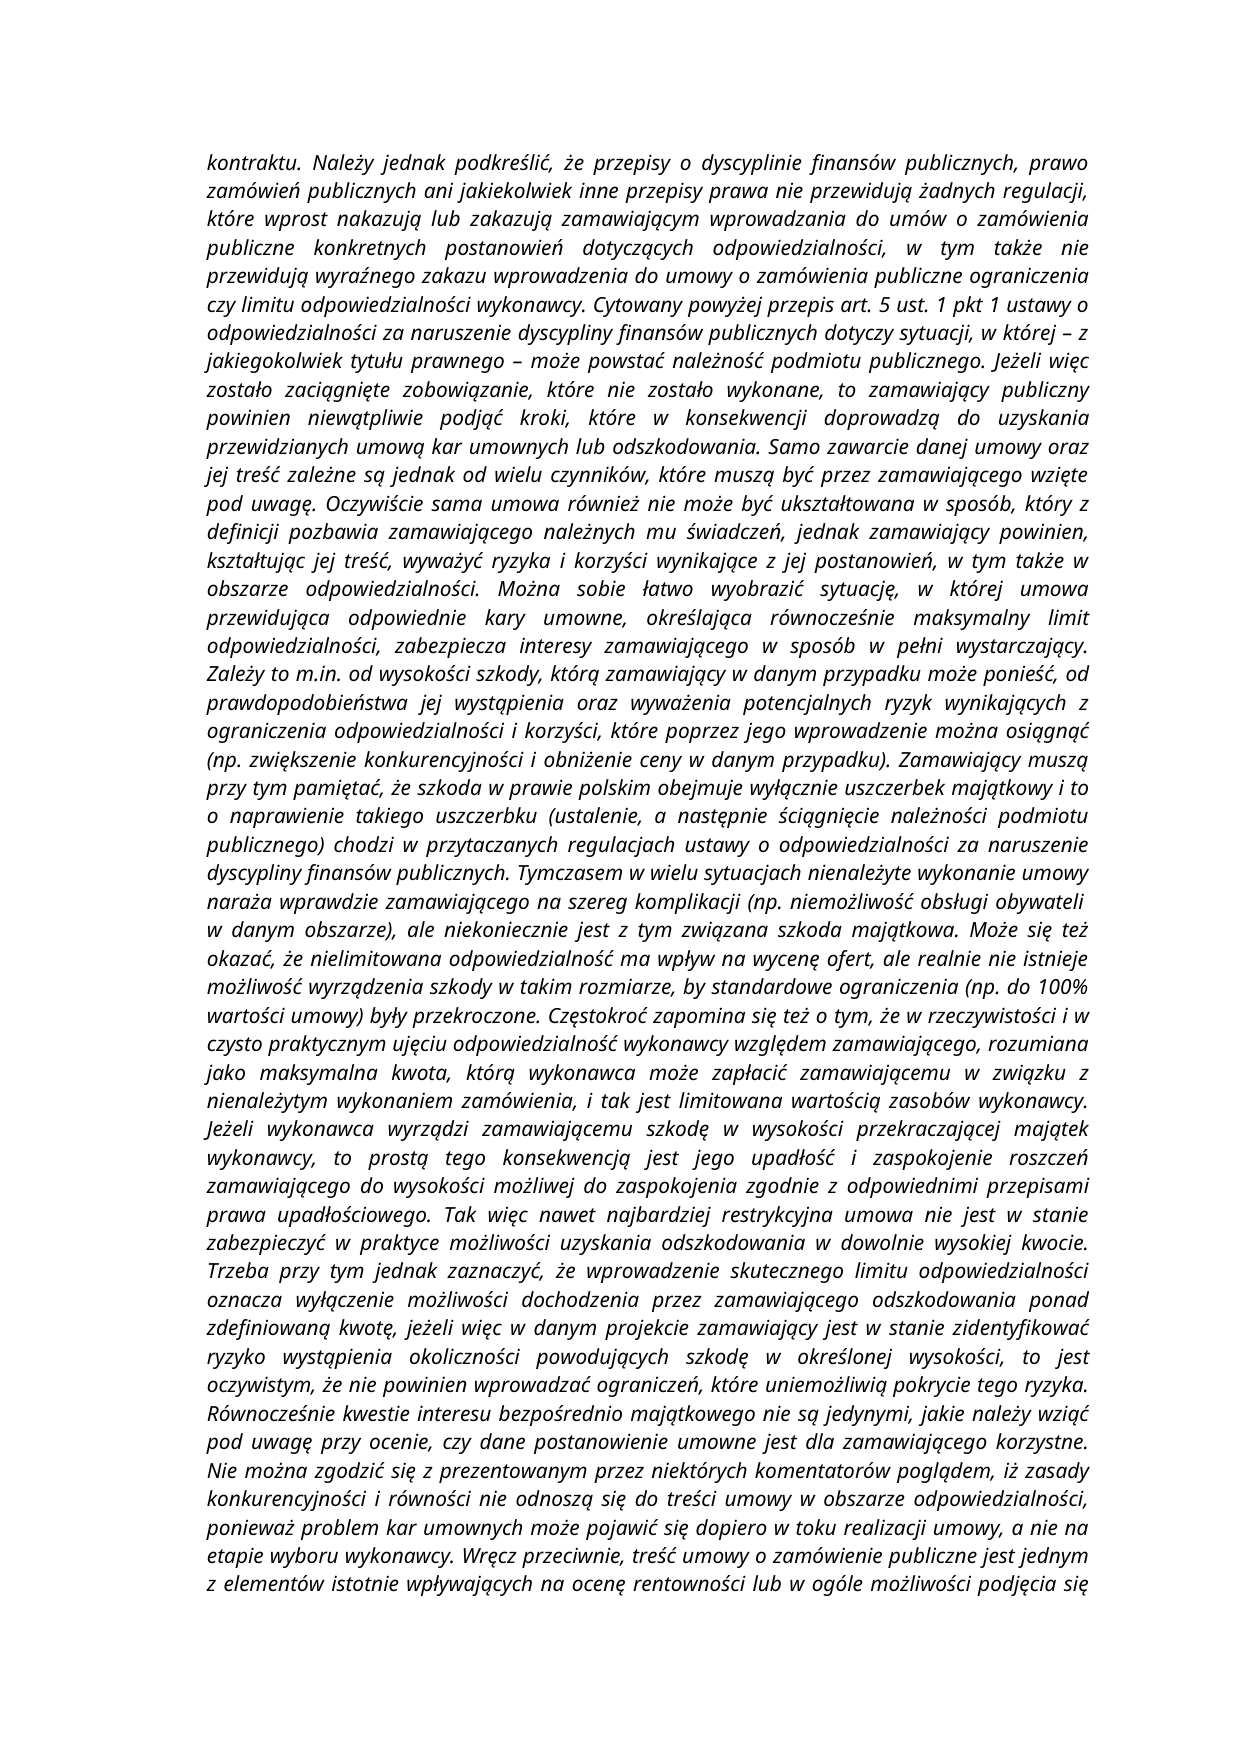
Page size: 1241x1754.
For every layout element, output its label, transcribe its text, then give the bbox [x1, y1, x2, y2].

list kontraktu. Należy jednak podkreślić, że przepisy o dyscyplinie finansów publicznych, prawo zamówień publicznych ani jakiekolwiek inne przepisy prawa nie przewidują żadnych regulacji, które wprost nakazują lub zakazują zamawiającym wprowadzania do umów o zamówienia publiczne konkretnych postanowień dotyczących odpowiedzialności, w tym także nie przewidują wyraźnego zakazu wprowadzenia do umowy o zamówienia publiczne ograniczenia czy limitu odpowiedzialności wykonawcy. Cytowany powyżej przepis art. 5 ust. 1 pkt 1 ustawy o odpowiedzialności za naruszenie dyscypliny finansów publicznych dotyczy sytuacji, w której – z jakiegokolwiek tytułu prawnego – może powstać należność podmiotu publicznego. Jeżeli więc zostało zaciągnięte zobowiązanie, które nie zostało wykonane, to zamawiający publiczny powinien niewątpliwie podjąć kroki, które w konsekwencji doprowadzą do uzyskania przewidzianych umową kar umownych lub odszkodowania. Samo zawarcie danej umowy oraz jej treść zależne są jednak od wielu czynników, które muszą być przez zamawiającego wzięte pod uwagę. Oczywiście sama umowa również nie może być ukształtowana w sposób, który z definicji pozbawia zamawiającego należnych mu świadczeń, jednak zamawiający powinien, kształtując jej treść, wyważyć ryzyka i korzyści wynikające z jej postanowień, w tym także w obszarze odpowiedzialności. Można sobie łatwo wyobrazić sytuację, w której umowa przewidująca odpowiednie kary umowne, określająca równocześnie maksymalny limit odpowiedzialności, zabezpiecza interesy zamawiającego w sposób w pełni wystarczający. Zależy to m.in. od wysokości szkody, którą zamawiający w danym przypadku może ponieść, od prawdopodobieństwa jej wystąpienia oraz wyważenia potencjalnych ryzyk wynikających z ograniczenia odpowiedzialności i korzyści, które poprzez jego wprowadzenie można osiągnąć (np. zwiększenie konkurencyjności i obniżenie ceny w danym przypadku). Zamawiający muszą przy tym pamiętać, że szkoda w prawie polskim obejmuje wyłącznie uszczerbek majątkowy i to o naprawienie takiego uszczerbku (ustalenie, a następnie ściągnięcie należności podmiotu publicznego) chodzi w przytaczanych regulacjach ustawy o odpowiedzialności za naruszenie dyscypliny finansów publicznych. Tymczasem w wielu sytuacjach nienależyte wykonanie umowy naraża wprawdzie zamawiającego na szereg komplikacji (np. niemożliwość obsługi obywateli w danym obszarze), ale niekoniecznie jest z tym związana szkoda majątkowa. Może się też okazać, że nielimitowana odpowiedzialność ma wpływ na wycenę ofert, ale realnie nie istnieje możliwość wyrządzenia szkody w takim rozmiarze, by standardowe ograniczenia (np. do 100% wartości umowy) były przekroczone. Częstokroć zapomina się też o tym, że w rzeczywistości i w czysto praktycznym ujęciu odpowiedzialność wykonawcy względem zamawiającego, rozumiana jako maksymalna kwota, którą wykonawca może zapłacić zamawiającemu w związku z nienależytym wykonaniem zamówienia, i tak jest limitowana wartością zasobów wykonawcy. Jeżeli wykonawca wyrządzi zamawiającemu szkodę w wysokości przekraczającej majątek wykonawcy, to prostą tego konsekwencją jest jego upadłość i zaspokojenie roszczeń zamawiającego do wysokości możliwej do zaspokojenia zgodnie z odpowiednimi przepisami prawa upadłościowego. Tak więc nawet najbardziej restrykcyjna umowa nie jest w stanie zabezpieczyć w praktyce możliwości uzyskania odszkodowania w dowolnie wysokiej kwocie. Trzeba przy tym jednak zaznaczyć, że wprowadzenie skutecznego limitu odpowiedzialności oznacza wyłączenie możliwości dochodzenia przez zamawiającego odszkodowania ponad zdefiniowaną kwotę, jeżeli więc w danym projekcie zamawiający jest w stanie zidentyfikować ryzyko wystąpienia okoliczności powodujących szkodę w określonej wysokości, to jest oczywistym, że nie powinien wprowadzać ograniczeń, które uniemożliwią pokrycie tego ryzyka. Równocześnie kwestie interesu bezpośrednio majątkowego nie są jedynymi, jakie należy wziąć pod uwagę przy ocenie, czy dane postanowienie umowne jest dla zamawiającego korzystne. Nie można zgodzić się z prezentowanym przez niektórych komentatorów poglądem, iż zasady konkurencyjności i równości nie odnoszą się do treści umowy w obszarze odpowiedzialności, ponieważ problem kar umownych może pojawić się dopiero w toku realizacji umowy, a nie na etapie wyboru wykonawcy. Wręcz przeciwnie, treść umowy o zamówienie publiczne jest jednym z elementów istotnie wpływających na ocenę rentowności lub w ogóle możliwości podjęcia się [148, 148, 1093, 1598]
